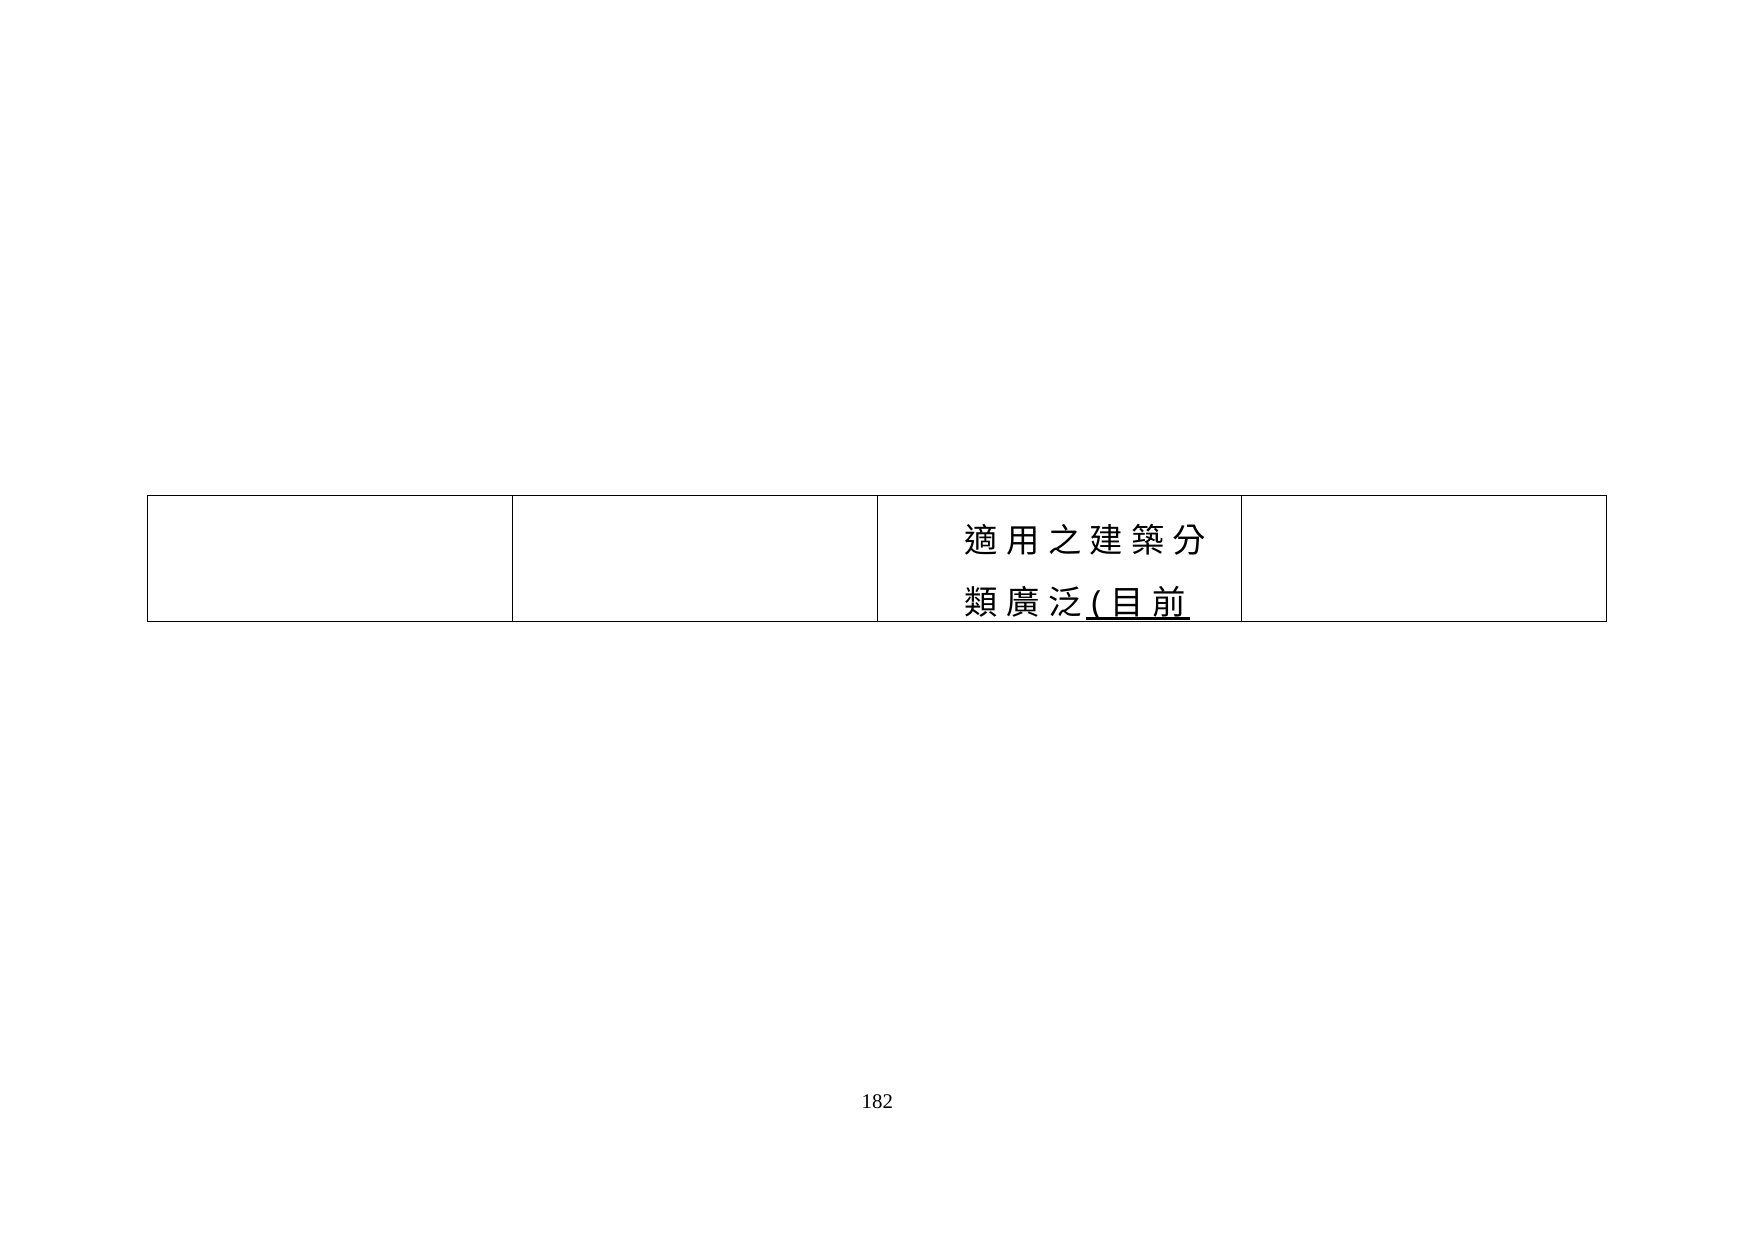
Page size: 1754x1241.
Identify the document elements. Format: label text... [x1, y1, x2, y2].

table_cell 適用之建築分類廣泛(目前 [878, 496, 1241, 621]
table_cell [1242, 496, 1606, 621]
table_cell [513, 496, 877, 621]
table_cell [148, 496, 512, 621]
